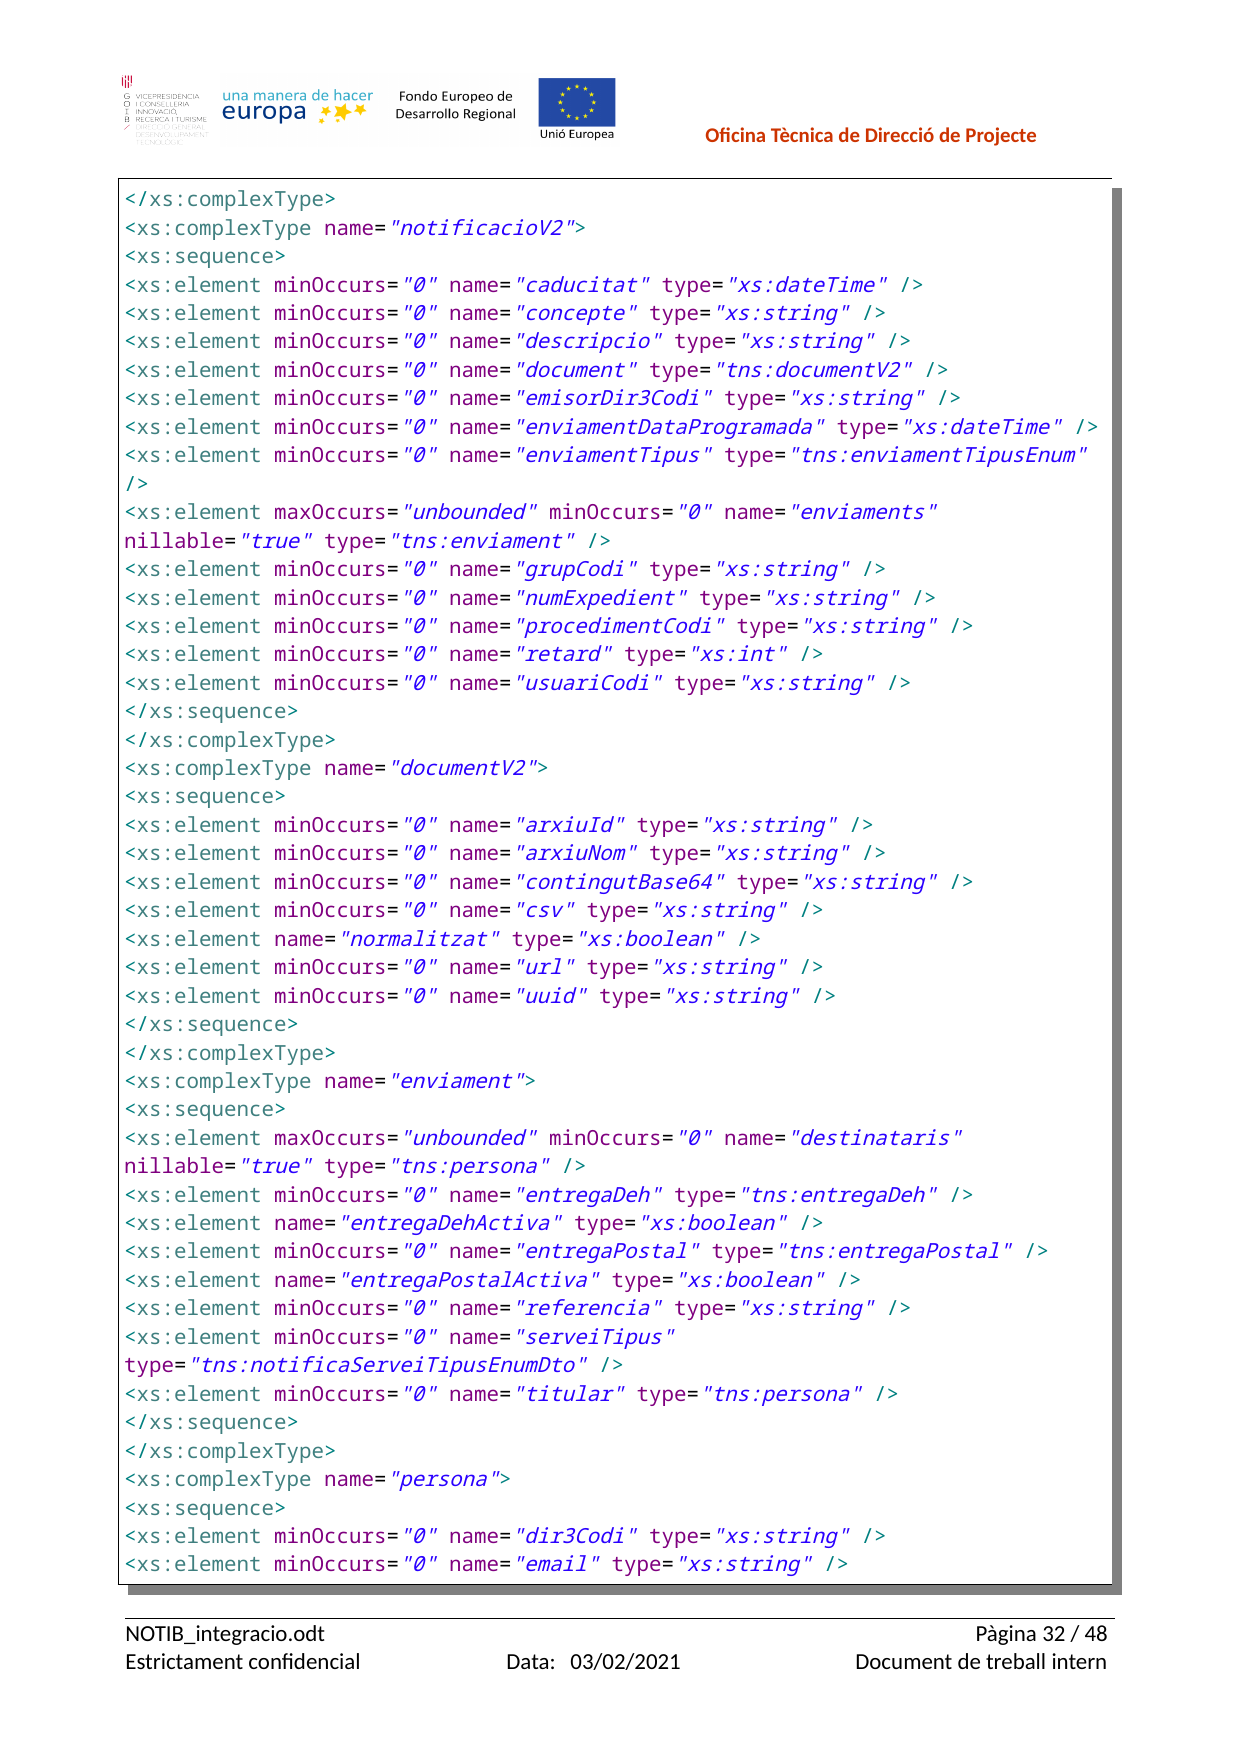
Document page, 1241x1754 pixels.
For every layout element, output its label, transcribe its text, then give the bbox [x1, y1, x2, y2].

table_header </xs:complexType> <xs:complexType name="notificacioV2"> <xs:sequence> <xs:element minOccurs="0" name="caducitat" type="xs:dateTime" /> <xs:element minOccurs="0" name="concepte" type="xs:string" /> <xs:element minOccurs="0" name="descripcio" type="xs:string" /> <xs:element minOccurs="0" name="document" type="tns:documentV2" /> <xs:element minOccurs="0" name="emisorDir3Codi" type="xs:string" /> <xs:element minOccurs="0" name="enviamentDataProgramada" type="xs:dateTime" /> <xs:element minOccurs="0" name="enviamentTipus" type="tns:enviamentTipusEnum" /> <xs:element maxOccurs="unbounded" minOccurs="0" name="enviaments" nillable="true" type="tns:enviament" /> <xs:element minOccurs="0" name="grupCodi" type="xs:string" /> <xs:element minOccurs="0" name="numExpedient" type="xs:string" /> <xs:element minOccurs="0" name="procedimentCodi" type="xs:string" /> <xs:element minOccurs="0" name="retard" type="xs:int" /> <xs:element minOccurs="0" name="usuariCodi" type="xs:string" /> </xs:sequence> </xs:complexType> <xs:complexType name="documentV2"> <xs:sequence> <xs:element minOccurs="0" name="arxiuId" type="xs:string" /> <xs:element minOccurs="0" name="arxiuNom" type="xs:string" /> <xs:element minOccurs="0" name="contingutBase64" type="xs:string" /> <xs:element minOccurs="0" name="csv" type="xs:string" /> <xs:element name="normalitzat" type="xs:boolean" /> <xs:element minOccurs="0" name="url" type="xs:string" /> <xs:element minOccurs="0" name="uuid" type="xs:string" /> </xs:sequence> </xs:complexType> <xs:complexType name="enviament"> <xs:sequence> <xs:element maxOccurs="unbounded" minOccurs="0" name="destinataris" nillable="true" type="tns:persona" /> <xs:element minOccurs="0" name="entregaDeh" type="tns:entregaDeh" /> <xs:element name="entregaDehActiva" type="xs:boolean" /> <xs:element minOccurs="0" name="entregaPostal" type="tns:entregaPostal" /> <xs:element name="entregaPostalActiva" type="xs:boolean" /> <xs:element minOccurs="0" name="referencia" type="xs:string" /> <xs:element minOccurs="0" name="serveiTipus" type="tns:notificaServeiTipusEnumDto" /> <xs:element minOccurs="0" name="titular" type="tns:persona" /> </xs:sequence> </xs:complexType> <xs:complexType name="persona"> <xs:sequence> <xs:element minOccurs="0" name="dir3Codi" type="xs:string" /> <xs:element minOccurs="0" name="email" type="xs:string" /> [119, 179, 1112, 1584]
picture [118, 73, 213, 147]
picture [219, 73, 621, 147]
